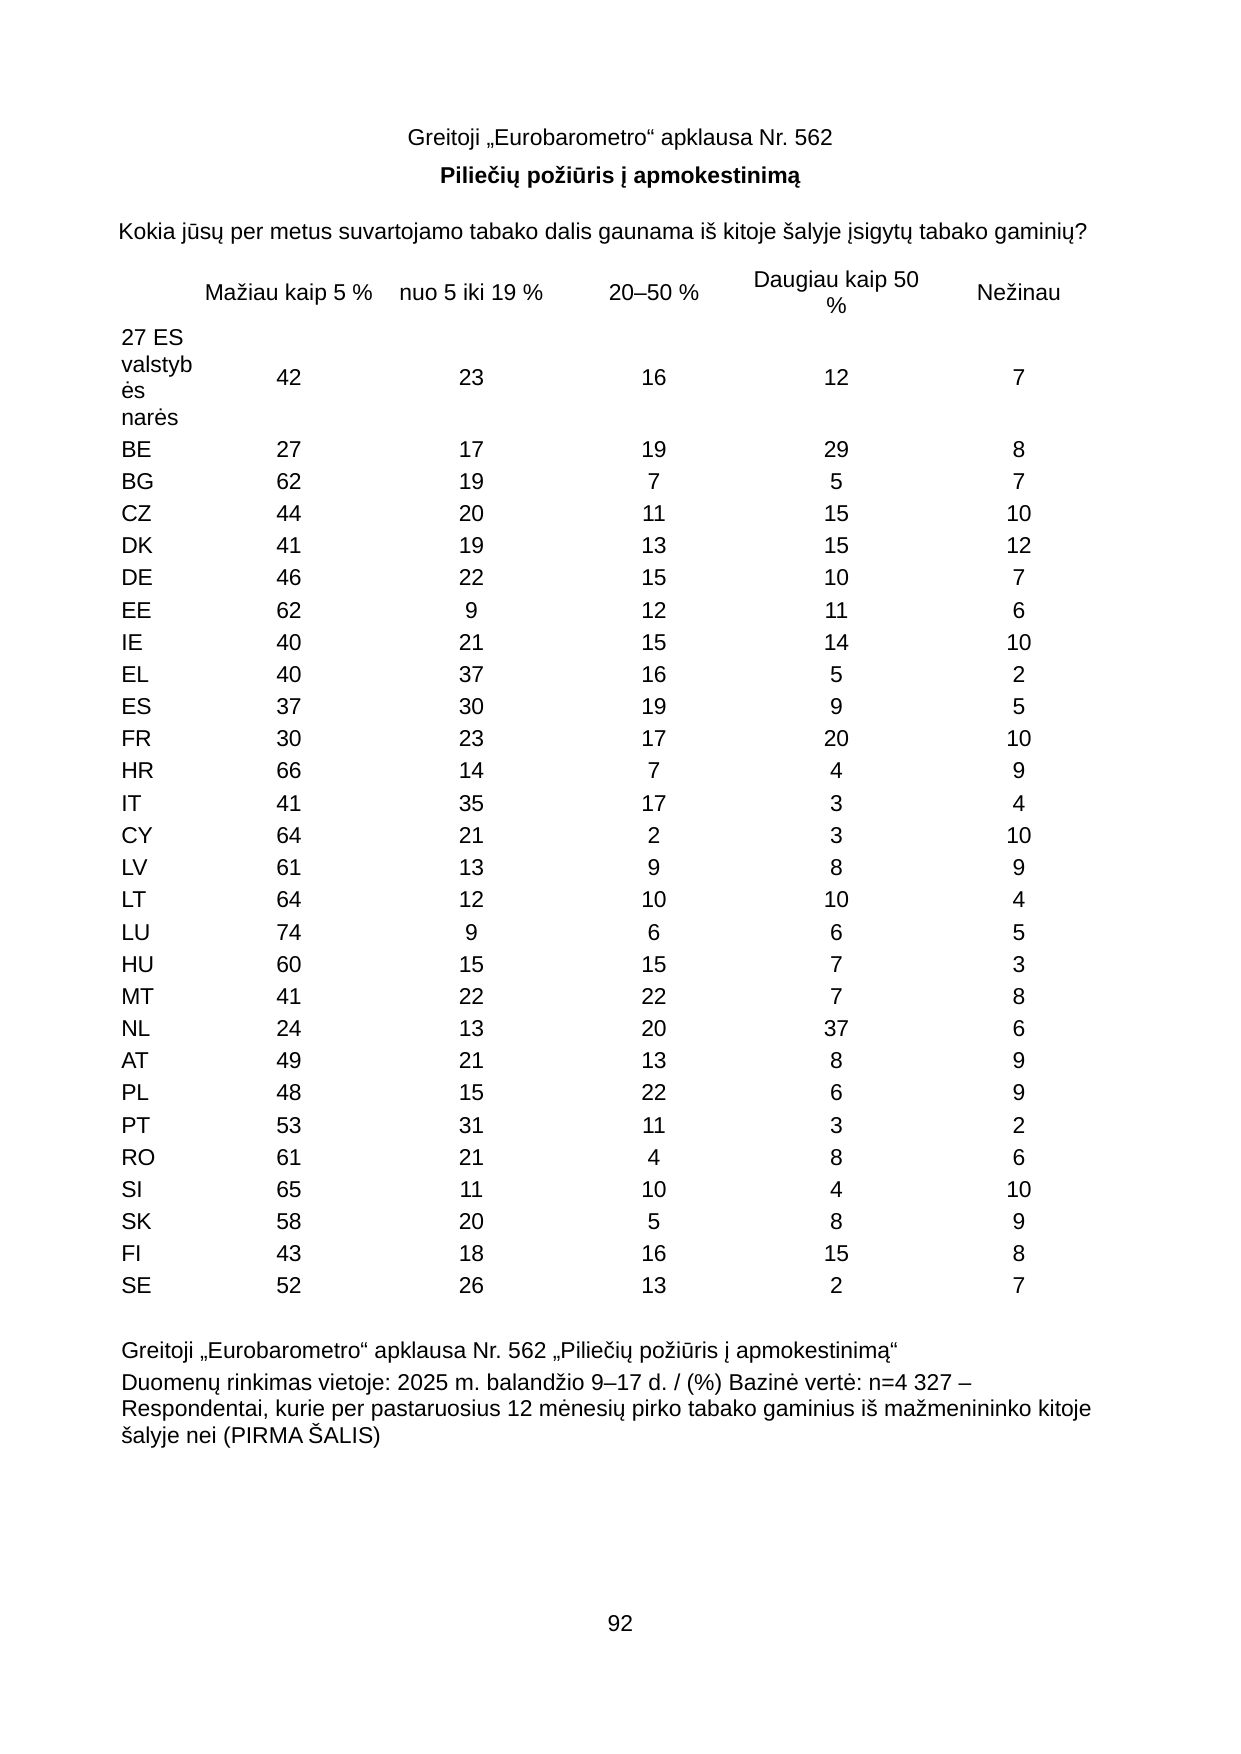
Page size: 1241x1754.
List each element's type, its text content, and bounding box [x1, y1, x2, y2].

table_cell 4 [563, 1141, 745, 1173]
table_cell [745, 1302, 927, 1334]
table_cell 8 [928, 1238, 1110, 1269]
table_cell HU [118, 948, 197, 980]
table_cell DE [118, 561, 197, 594]
table_cell 19 [380, 465, 562, 497]
table_cell 7 [928, 561, 1110, 594]
table_cell 22 [563, 1076, 745, 1109]
table_cell 8 [745, 1205, 927, 1237]
table_cell 8 [928, 980, 1110, 1012]
table_cell 8 [745, 851, 927, 883]
table_cell 12 [563, 594, 745, 626]
table_cell 13 [380, 1012, 562, 1044]
table_cell 40 [198, 626, 380, 658]
table_cell 4 [745, 1173, 927, 1205]
table_cell IT [118, 787, 197, 819]
table_cell 26 [380, 1270, 562, 1302]
text Kokia jūsų per metus suvartojamo tabako dalis gaunama iš kitoje šalyje įsigytų tabako gaminių? [118, 218, 1122, 244]
table_cell 2 [928, 1109, 1110, 1141]
table_cell 12 [928, 529, 1110, 561]
table_cell 20 [380, 1205, 562, 1237]
table_cell NL [118, 1012, 197, 1044]
table_header Daugiau kaip 50 % [745, 263, 927, 321]
table_cell 7 [563, 755, 745, 787]
table_cell 3 [928, 948, 1110, 980]
table_cell 48 [198, 1076, 380, 1109]
table_cell 10 [928, 723, 1110, 754]
table_cell 19 [563, 433, 745, 465]
table_cell 61 [198, 851, 380, 883]
table_cell 15 [563, 948, 745, 980]
table_cell 21 [380, 1044, 562, 1076]
table_cell 11 [745, 594, 927, 626]
table_cell 58 [198, 1205, 380, 1237]
table_cell LU [118, 916, 197, 948]
table_cell 27 [198, 433, 380, 465]
table_cell 35 [380, 787, 562, 819]
table_cell 4 [745, 755, 927, 787]
table_cell 10 [928, 626, 1110, 658]
table_cell IE [118, 626, 197, 658]
table_cell 12 [380, 883, 562, 916]
table_cell 10 [745, 561, 927, 594]
table_cell 2 [928, 658, 1110, 690]
table_cell [928, 1302, 1110, 1334]
table_cell 9 [745, 690, 927, 722]
table_cell 21 [380, 1141, 562, 1173]
table_cell 13 [563, 1270, 745, 1302]
table_cell 16 [563, 658, 745, 690]
table_cell [380, 1302, 562, 1334]
table_cell 6 [928, 1012, 1110, 1044]
table_cell ES [118, 690, 197, 722]
table_cell 2 [563, 819, 745, 851]
table_cell 9 [563, 851, 745, 883]
table_cell 22 [563, 980, 745, 1012]
table_cell 10 [745, 883, 927, 916]
table_cell 6 [928, 594, 1110, 626]
table_cell 24 [198, 1012, 380, 1044]
table_cell 20 [745, 723, 927, 754]
table_cell 20 [563, 1012, 745, 1044]
table_cell LV [118, 851, 197, 883]
table_cell 5 [563, 1205, 745, 1237]
table_cell 18 [380, 1238, 562, 1269]
table_cell 49 [198, 1044, 380, 1076]
table_cell 13 [563, 1044, 745, 1076]
table_cell SI [118, 1173, 197, 1205]
table_cell 41 [198, 980, 380, 1012]
table_cell 44 [198, 497, 380, 529]
table_cell 6 [928, 1141, 1110, 1173]
table_header Nežinau [928, 263, 1110, 321]
table_header 20–50 % [563, 263, 745, 321]
table_cell EE [118, 594, 197, 626]
table_cell 10 [563, 1173, 745, 1205]
table_cell 23 [380, 321, 562, 433]
table_cell 21 [380, 626, 562, 658]
table_cell PT [118, 1109, 197, 1141]
table_cell 11 [563, 1109, 745, 1141]
table_cell 15 [380, 1076, 562, 1109]
table_cell 65 [198, 1173, 380, 1205]
table_cell 42 [198, 321, 380, 433]
table_cell 37 [380, 658, 562, 690]
table_cell 21 [380, 819, 562, 851]
table_cell 9 [380, 916, 562, 948]
table_cell 15 [745, 1238, 927, 1269]
table_cell 10 [928, 497, 1110, 529]
table_cell 19 [380, 529, 562, 561]
table_cell AT [118, 1044, 197, 1076]
table_cell FI [118, 1238, 197, 1269]
table_cell 46 [198, 561, 380, 594]
table_cell 11 [563, 497, 745, 529]
table_cell 17 [563, 787, 745, 819]
table_cell 3 [745, 787, 927, 819]
table_cell 8 [928, 433, 1110, 465]
table_cell 15 [563, 626, 745, 658]
table_cell 10 [563, 883, 745, 916]
table_cell 8 [745, 1141, 927, 1173]
table_cell 15 [745, 529, 927, 561]
table_cell 15 [380, 948, 562, 980]
table_cell 16 [563, 1238, 745, 1269]
table_cell 22 [380, 980, 562, 1012]
table_cell 10 [928, 819, 1110, 851]
table_cell 9 [380, 594, 562, 626]
table_cell 19 [563, 690, 745, 722]
table_cell 37 [745, 1012, 927, 1044]
table_cell 6 [745, 1076, 927, 1109]
table_cell 41 [198, 529, 380, 561]
table_cell 5 [928, 690, 1110, 722]
table_cell 7 [745, 980, 927, 1012]
table_cell 30 [380, 690, 562, 722]
table_cell 13 [563, 529, 745, 561]
table_cell BE [118, 433, 197, 465]
table_cell 7 [928, 1270, 1110, 1302]
table_cell 7 [745, 948, 927, 980]
table_cell CY [118, 819, 197, 851]
table_cell 66 [198, 755, 380, 787]
table_cell 17 [380, 433, 562, 465]
table_cell LT [118, 883, 197, 916]
table_cell 11 [380, 1173, 562, 1205]
table_cell Greitoji „Eurobarometro“ apklausa Nr. 562 „Piliečių požiūris į apmokestinimą“ [118, 1334, 1110, 1366]
table_cell 13 [380, 851, 562, 883]
table_cell 22 [380, 561, 562, 594]
table_cell 17 [563, 723, 745, 754]
table_cell 62 [198, 594, 380, 626]
table_cell [118, 1302, 197, 1334]
table_cell [198, 1302, 380, 1334]
table_cell [563, 1302, 745, 1334]
table_cell 14 [380, 755, 562, 787]
table_cell 52 [198, 1270, 380, 1302]
table_cell 20 [380, 497, 562, 529]
table_cell 7 [928, 465, 1110, 497]
table_cell 2 [745, 1270, 927, 1302]
table_cell HR [118, 755, 197, 787]
table_cell 9 [928, 1076, 1110, 1109]
table_cell 9 [928, 851, 1110, 883]
table_cell EL [118, 658, 197, 690]
table_cell PL [118, 1076, 197, 1109]
table_cell 4 [928, 883, 1110, 916]
table_header nuo 5 iki 19 % [380, 263, 562, 321]
table_cell 14 [745, 626, 927, 658]
table_cell 64 [198, 883, 380, 916]
table_cell 3 [745, 1109, 927, 1141]
table_cell 41 [198, 787, 380, 819]
table_cell 7 [928, 321, 1110, 433]
table_cell 74 [198, 916, 380, 948]
table_cell 6 [563, 916, 745, 948]
table_cell 5 [745, 658, 927, 690]
table_cell 40 [198, 658, 380, 690]
table_cell 31 [380, 1109, 562, 1141]
table_cell 16 [563, 321, 745, 433]
table_cell SK [118, 1205, 197, 1237]
table_cell 9 [928, 755, 1110, 787]
table_cell 27 ES valstybės narės [118, 321, 197, 433]
table_header Mažiau kaip 5 % [198, 263, 380, 321]
table_cell 9 [928, 1044, 1110, 1076]
table_cell 62 [198, 465, 380, 497]
table_cell DK [118, 529, 197, 561]
table_cell 5 [928, 916, 1110, 948]
table_cell 53 [198, 1109, 380, 1141]
table_cell 30 [198, 723, 380, 754]
table_cell 6 [745, 916, 927, 948]
table_cell 64 [198, 819, 380, 851]
table_cell SE [118, 1270, 197, 1302]
table_cell RO [118, 1141, 197, 1173]
table_cell 8 [745, 1044, 927, 1076]
table_cell 12 [745, 321, 927, 433]
table_cell 15 [563, 561, 745, 594]
table_cell 37 [198, 690, 380, 722]
table_cell MT [118, 980, 197, 1012]
table_cell Duomenų rinkimas vietoje: 2025 m. balandžio 9–17 d. / (%) Bazinė vertė: n=4 327 – Respondentai, kurie per pastaruosius 12 mėnesių pirko tabako gaminius iš mažmenininko kitoje šalyje nei (PIRMA ŠALIS) [118, 1366, 1110, 1451]
table_cell 15 [745, 497, 927, 529]
table_cell CZ [118, 497, 197, 529]
table_cell 4 [928, 787, 1110, 819]
table_cell 23 [380, 723, 562, 754]
table_cell 29 [745, 433, 927, 465]
table_cell 7 [563, 465, 745, 497]
table_cell 9 [928, 1205, 1110, 1237]
table_cell FR [118, 723, 197, 754]
table_cell 60 [198, 948, 380, 980]
table_cell 61 [198, 1141, 380, 1173]
table_cell 10 [928, 1173, 1110, 1205]
table_cell 43 [198, 1238, 380, 1269]
table_header [118, 263, 197, 321]
table_cell 5 [745, 465, 927, 497]
table_cell BG [118, 465, 197, 497]
table_cell 3 [745, 819, 927, 851]
